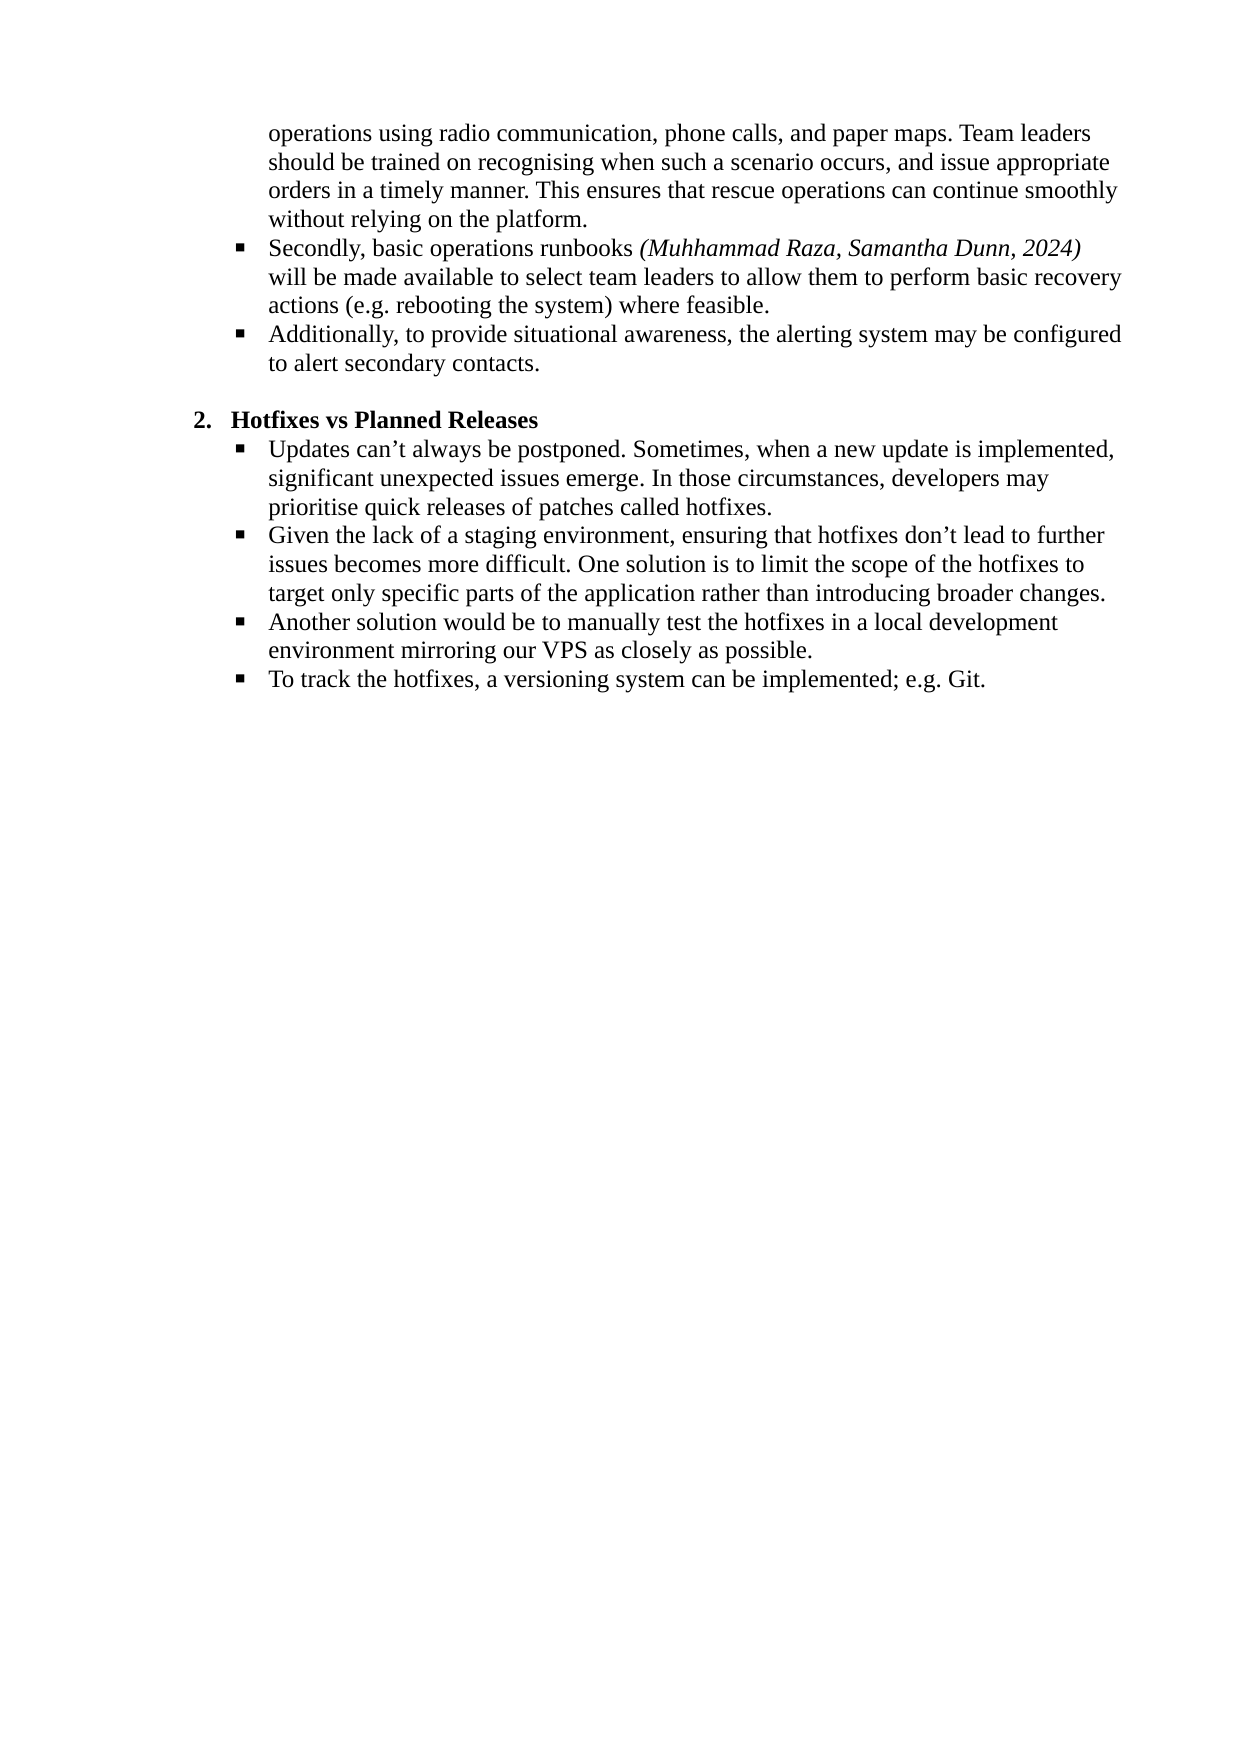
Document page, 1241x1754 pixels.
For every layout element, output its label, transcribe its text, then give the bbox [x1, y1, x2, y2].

list Secondly, basic operations runbooks (Muhhammad Raza, Samantha Dunn, 2024) will be made available to select team leaders to allow them to perform basic recovery actions (e.g. rebooting the system) where feasible. [231, 233, 1122, 319]
list Hotfixes vs Planned Releases [193, 406, 1122, 434]
list Another solution would be to manually test the hotfixes in a local development environment mirroring our VPS as closely as possible. [231, 607, 1122, 664]
list Additionally, to provide situational awareness, the alerting system may be configured to alert secondary contacts. [231, 319, 1122, 377]
list Given the lack of a staging environment, ensuring that hotfixes don’t lead to further issues becomes more difficult. One solution is to limit the scope of the hotfixes to target only specific parts of the application rather than introducing broader changes. [231, 521, 1122, 607]
list Updates can’t always be postponed. Sometimes, when a new update is implemented, significant unexpected issues emerge. In those circumstances, developers may prioritise quick releases of patches called hotfixes. [231, 434, 1122, 521]
list operations using radio communication, phone calls, and paper maps. Team leaders should be trained on recognising when such a scenario occurs, and issue appropriate orders in a timely manner. This ensures that rescue operations can continue smoothly without relying on the platform. [231, 118, 1122, 233]
list To track the hotfixes, a versioning system can be implemented; e.g. Git. [231, 664, 1122, 693]
